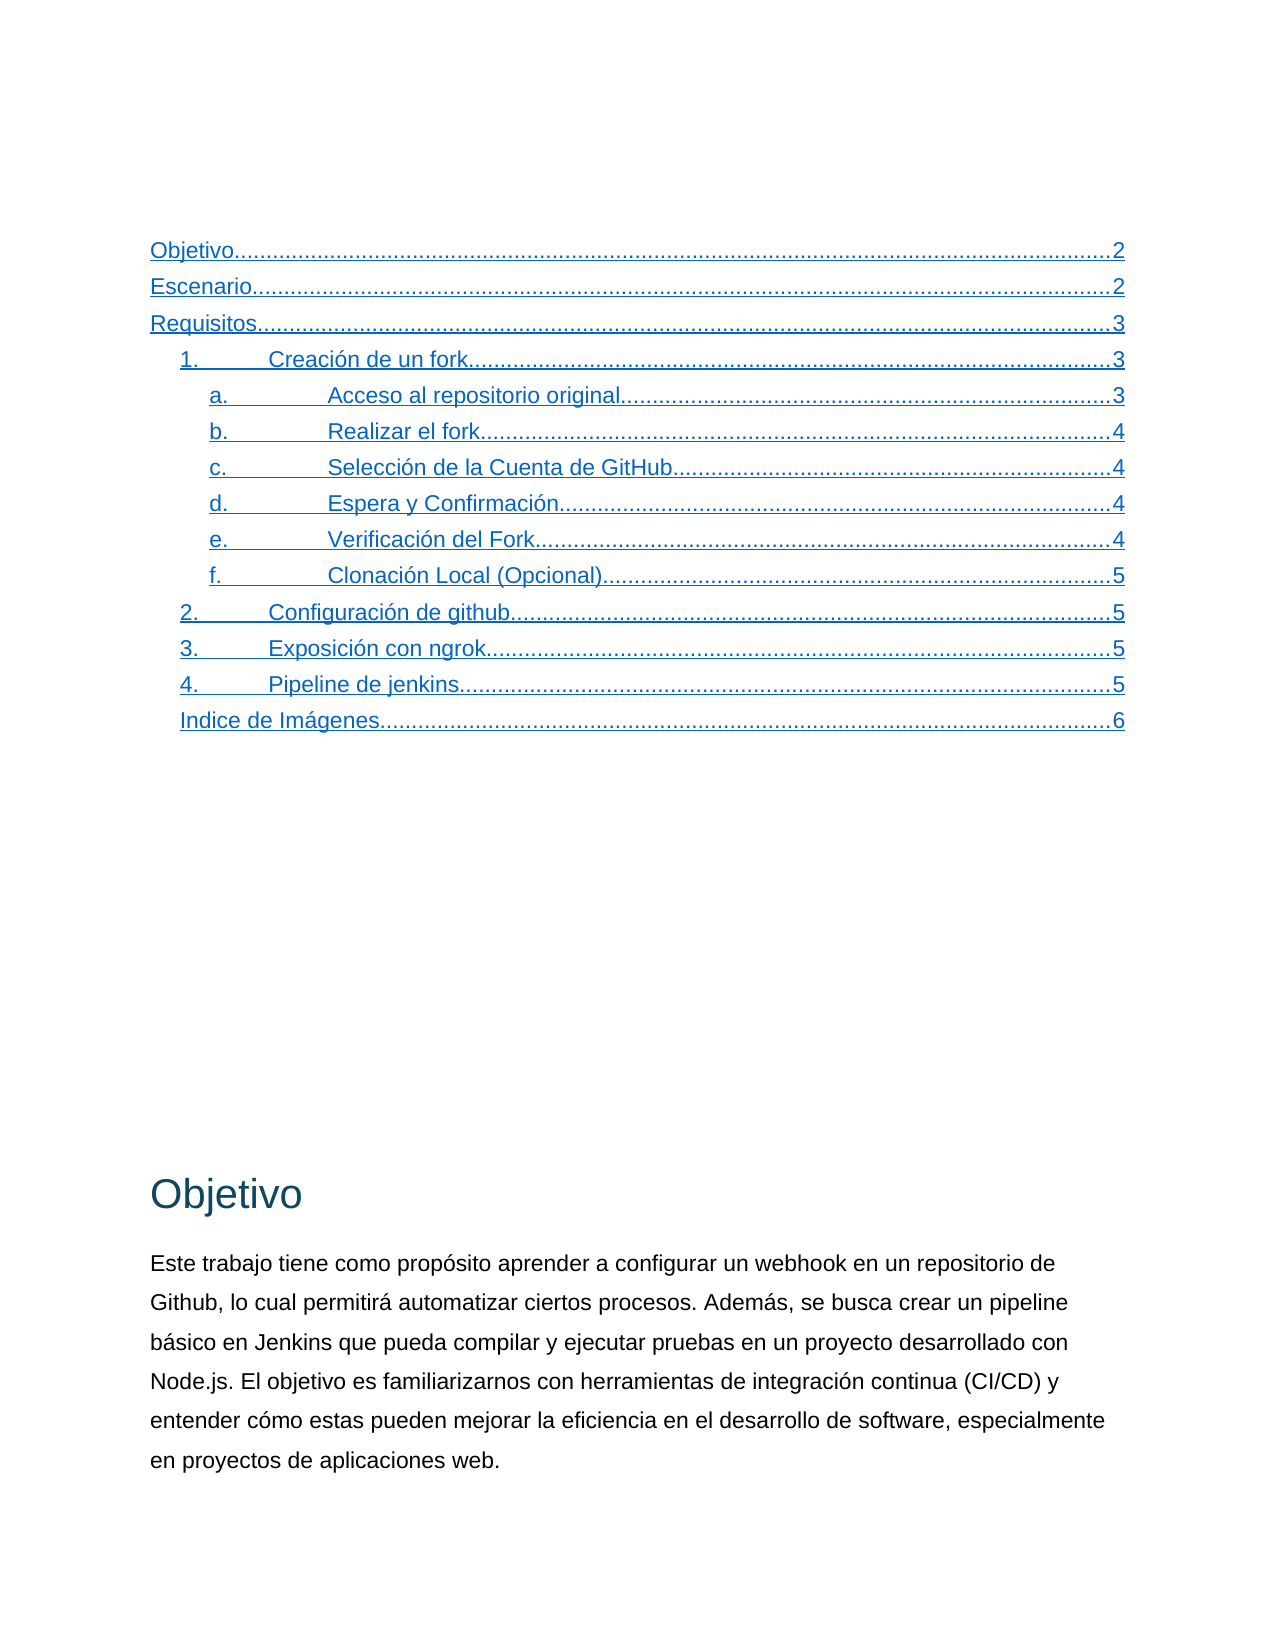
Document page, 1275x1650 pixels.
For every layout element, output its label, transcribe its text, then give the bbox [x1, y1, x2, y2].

text 2. Configuración de github 5 [179, 599, 1125, 621]
text Requisitos 3 [150, 309, 1125, 332]
text 3. Exposición con ngrok 5 [179, 635, 1125, 658]
text 4. Pipeline de jenkins 5 [179, 671, 1125, 694]
text d. Espera y Confirmación 4 [209, 490, 1125, 513]
text b. Realizar el fork 4 [209, 418, 1125, 441]
text c. Selección de la Cuenta de GitHub 4 [209, 454, 1125, 477]
text Este trabajo tiene como propósito aprender a configurar un webhook en un repositorio de Github, lo cual permitirá automatizar ciertos procesos. Además, se busca crear un pipeline básico en Jenkins que pueda compilar y ejecutar pruebas en un proyecto desarrollado con Node.js. El objetivo es familiarizarnos con herramientas de integración continua (CI/CD) y entender cómo estas pueden mejorar la eficiencia en el desarrollo de software, especialmente en proyectos de aplicaciones web. [150, 1249, 1125, 1473]
text Objetivo [150, 1169, 1125, 1217]
text Objetivo 2 [150, 237, 1125, 260]
text f. Clonación Local (Opcional) 5 [209, 562, 1125, 585]
text e. Verificación del Fork 4 [209, 526, 1125, 549]
text 1. Creación de un fork 3 [179, 346, 1125, 368]
text Escenario 2 [150, 273, 1125, 296]
text Indice de Imágenes 6 [179, 707, 1125, 730]
text a. Acceso al repositorio original 3 [209, 382, 1125, 405]
